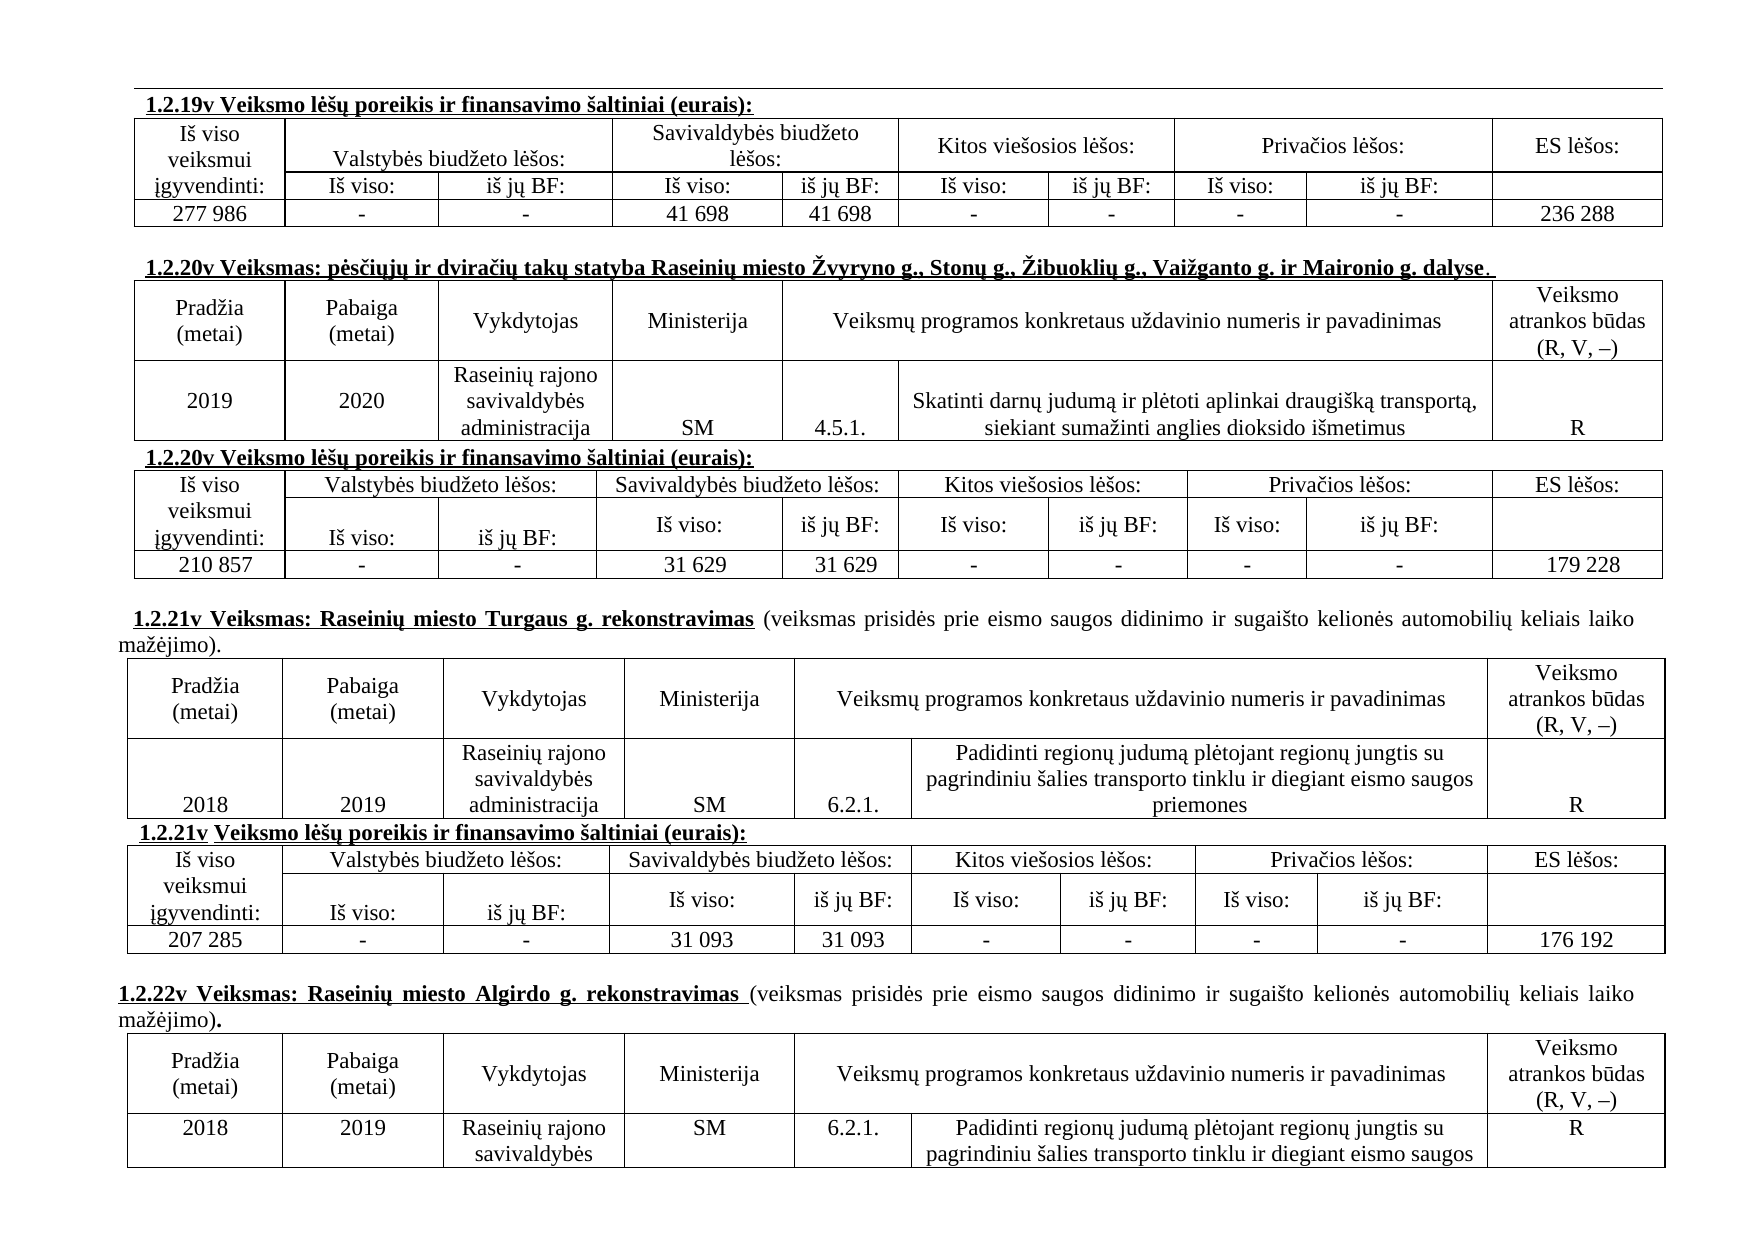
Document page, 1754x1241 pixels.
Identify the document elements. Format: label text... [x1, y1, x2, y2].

table_cell Iš viso: [597, 498, 782, 550]
table_cell Padidinti regionų judumą plėtojant regionų jungtis su pagrindiniu šalies transporto tinklu ir diegiant eismo saugos [912, 1114, 1487, 1167]
table_cell 31 093 [610, 926, 794, 953]
table_cell R [1488, 1114, 1664, 1167]
table_cell [1663, 470, 1692, 497]
table_cell Kitos viešosios lėšos: [912, 846, 1195, 872]
table_cell 210 857 [135, 551, 284, 577]
table_cell ES lėšos: [1493, 119, 1662, 171]
table_cell Iš viso: [286, 173, 438, 199]
table_cell Raseinių rajono savivaldybės administracija [439, 361, 612, 440]
table_header Ministerija [625, 659, 794, 738]
table_cell Vykdytojas [439, 281, 612, 360]
table_cell [1663, 88, 1692, 118]
table_cell - [444, 926, 609, 953]
table_cell [1663, 360, 1692, 440]
table_cell Ministerija [613, 281, 782, 360]
table_cell [1663, 171, 1692, 199]
table_cell - [1196, 926, 1317, 953]
table_cell - [899, 200, 1048, 226]
table_cell Privačios lėšos: [1175, 119, 1492, 171]
table_cell SM [613, 361, 782, 440]
table_cell iš jų BF: [1061, 874, 1195, 925]
table_cell iš jų BF: [1049, 173, 1174, 199]
table_cell 1.2.21v Veiksmo lėšų poreikis ir finansavimo šaltiniai (eurais): [128, 819, 1665, 845]
table_cell Iš viso: [613, 173, 782, 199]
table_cell - [1175, 200, 1306, 226]
table_header Veiksmo atrankos būdas (R, V, –) [1488, 659, 1664, 738]
table_cell 31 629 [597, 551, 782, 577]
table_cell Savivaldybės biudžeto lėšos: [613, 119, 898, 171]
table_header Veiksmų programos konkretaus uždavinio numeris ir pavadinimas [795, 1034, 1487, 1113]
table_cell 2019 [283, 739, 443, 818]
table_cell 41 698 [783, 200, 898, 226]
table_cell [1663, 497, 1692, 550]
table_cell Iš viso: [1196, 874, 1317, 925]
table_cell iš jų BF: [1307, 173, 1492, 199]
table_cell [1493, 173, 1662, 199]
table_cell - [1307, 200, 1492, 226]
table_cell - [439, 200, 612, 226]
table_header Pabaiga (metai) [283, 659, 443, 738]
table_cell - [286, 551, 438, 577]
table_cell 1.2.20v Veiksmo lėšų poreikis ir finansavimo šaltiniai (eurais): [134, 441, 1663, 470]
table_header Ministerija [625, 1034, 794, 1113]
table_cell Veiksmų programos konkretaus uždavinio numeris ir pavadinimas [783, 281, 1492, 360]
table_cell SM [625, 739, 794, 818]
table_cell 2018 [128, 1114, 282, 1167]
table_cell - [286, 200, 438, 226]
table_cell [128, 171, 134, 199]
table_cell - [912, 926, 1060, 953]
table_cell Raseinių rajono savivaldybės [444, 1114, 624, 1167]
table_cell iš jų BF: [1318, 874, 1487, 925]
table_cell [128, 440, 134, 470]
table_cell 179 228 [1493, 551, 1662, 577]
table_cell iš jų BF: [439, 498, 596, 550]
table_cell Iš viso veiksmui įgyvendinti: [135, 471, 284, 550]
table_header Vykdytojas [444, 659, 624, 738]
table_cell 1.2.20v Veiksmas: pėsčiųjų ir dviračių takų statyba Raseinių miesto Žvyryno g., Stonų g., Žibuoklių g., Vaižganto g. ir Maironio g. dalyse. [134, 227, 1663, 280]
table_cell R [1488, 739, 1664, 818]
table_cell - [1049, 551, 1187, 577]
table_cell iš jų BF: [439, 173, 612, 199]
table_cell - [439, 551, 596, 577]
table_cell Savivaldybės biudžeto lėšos: [610, 846, 911, 872]
table_cell 31 093 [795, 926, 911, 953]
table_cell [128, 88, 134, 118]
table_cell Valstybės biudžeto lėšos: [283, 846, 609, 872]
table_cell Skatinti darnų judumą ir plėtoti aplinkai draugišką transportą, siekiant sumažinti anglies dioksido išmetimus [899, 361, 1492, 440]
table_cell Valstybės biudžeto lėšos: [286, 119, 612, 171]
table_cell Iš viso: [283, 874, 443, 925]
table_cell 2018 [128, 739, 282, 818]
table_cell Iš viso: [286, 498, 438, 550]
table_cell [1663, 550, 1692, 577]
table_cell Raseinių rajono savivaldybės administracija [444, 739, 624, 818]
table_cell iš jų BF: [783, 173, 898, 199]
table_cell [1663, 118, 1692, 171]
table_cell Iš viso: [899, 173, 1048, 199]
table_cell 2019 [283, 1114, 443, 1167]
table_cell [128, 280, 134, 360]
table_cell [128, 118, 134, 171]
table_cell Veiksmo atrankos būdas (R, V, –) [1493, 281, 1662, 360]
table_cell Pradžia (metai) [135, 281, 284, 360]
table_header Veiksmo atrankos būdas (R, V, –) [1488, 1034, 1664, 1113]
table_cell Iš viso veiksmui įgyvendinti: [128, 846, 282, 925]
table_cell [1493, 498, 1662, 550]
table_cell - [1307, 551, 1492, 577]
table_cell [128, 550, 134, 577]
table_cell 6.2.1. [795, 739, 911, 818]
table_cell Privačios lėšos: [1188, 471, 1492, 497]
table_cell ES lėšos: [1488, 846, 1664, 872]
table_cell iš jų BF: [1307, 498, 1492, 550]
table_cell 2020 [286, 361, 438, 440]
table_cell 41 698 [613, 200, 782, 226]
table_cell iš jų BF: [1049, 498, 1187, 550]
table_cell [1663, 280, 1692, 360]
table_cell - [283, 926, 443, 953]
table_cell Iš viso: [1175, 173, 1306, 199]
table_cell [128, 497, 134, 550]
table_header Vykdytojas [444, 1034, 624, 1113]
table_cell - [1049, 200, 1174, 226]
table_cell 236 288 [1493, 200, 1662, 226]
table_header Veiksmų programos konkretaus uždavinio numeris ir pavadinimas [795, 659, 1487, 738]
text 1.2.21v Veiksmas: Raseinių miesto Turgaus g. rekonstravimas (veiksmas prisidės prie eismo saugos didinimo ir sugaišto kelionės automobilių keliais laiko mažėjimo). [118, 605, 1636, 657]
table_cell SM [625, 1114, 794, 1167]
table_cell [128, 470, 134, 497]
table_cell Iš viso: [610, 874, 794, 925]
text 1.2.22v Veiksmas: Raseinių miesto Algirdo g. rekonstravimas (veiksmas prisidės prie eismo saugos didinimo ir sugaišto kelionės automobilių keliais laiko mažėjimo). [118, 980, 1636, 1033]
table_cell 4.5.1. [783, 361, 898, 440]
table_cell 207 285 [128, 926, 282, 953]
table_header Pradžia (metai) [128, 1034, 282, 1113]
table_cell iš jų BF: [444, 874, 609, 925]
table_cell ES lėšos: [1493, 471, 1662, 497]
table_cell Savivaldybės biudžeto lėšos: [597, 471, 898, 497]
table_cell Iš viso: [1188, 498, 1306, 550]
table_cell Iš viso veiksmui įgyvendinti: [135, 119, 284, 199]
table_header Pabaiga (metai) [283, 1034, 443, 1113]
table_cell 2019 [135, 361, 284, 440]
table_cell Padidinti regionų judumą plėtojant regionų jungtis su pagrindiniu šalies transporto tinklu ir diegiant eismo saugos priemones [912, 739, 1487, 818]
table_cell Pabaiga (metai) [286, 281, 438, 360]
table_cell iš jų BF: [783, 498, 898, 550]
table_cell [1663, 440, 1692, 470]
table_cell Valstybės biudžeto lėšos: [286, 471, 596, 497]
table_cell 176 192 [1488, 926, 1664, 953]
table_cell Kitos viešosios lėšos: [899, 471, 1187, 497]
table_cell [1663, 199, 1692, 226]
table_cell 6.2.1. [795, 1114, 911, 1167]
table_cell [128, 226, 134, 280]
table_cell [128, 199, 134, 226]
table_cell 277 986 [135, 200, 284, 226]
table_cell - [899, 551, 1048, 577]
table_cell - [1061, 926, 1195, 953]
table_cell Iš viso: [899, 498, 1048, 550]
table_cell Iš viso: [912, 874, 1060, 925]
table_cell R [1493, 361, 1662, 440]
table_cell - [1188, 551, 1306, 577]
table_cell 1.2.19v Veiksmo lėšų poreikis ir finansavimo šaltiniai (eurais): [134, 89, 1663, 118]
table_cell Kitos viešosios lėšos: [899, 119, 1174, 171]
table_header Pradžia (metai) [128, 659, 282, 738]
table_cell iš jų BF: [795, 874, 911, 925]
table_cell Privačios lėšos: [1196, 846, 1487, 872]
table_cell [128, 360, 134, 440]
table_cell - [1318, 926, 1487, 953]
table_cell [1488, 874, 1664, 925]
table_cell [1663, 226, 1692, 280]
table_cell 31 629 [783, 551, 898, 577]
